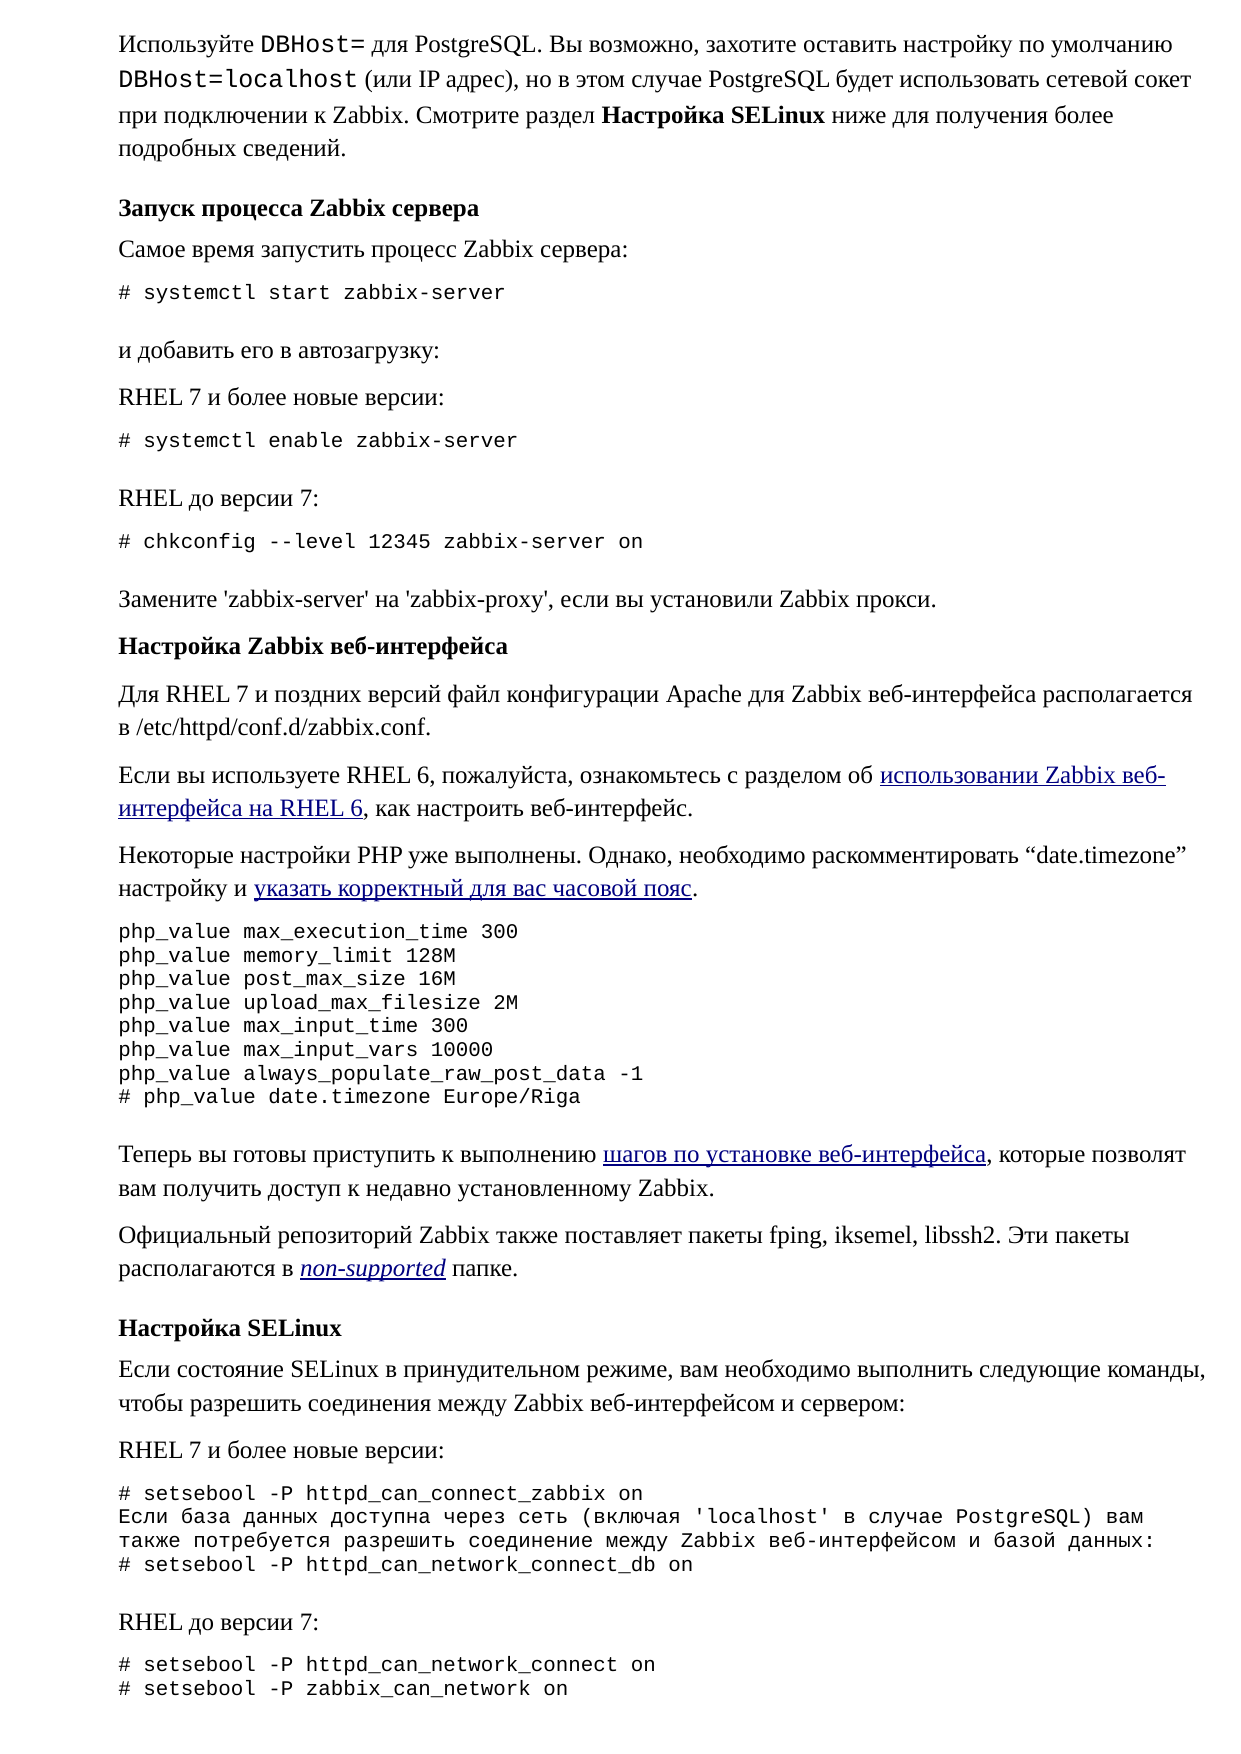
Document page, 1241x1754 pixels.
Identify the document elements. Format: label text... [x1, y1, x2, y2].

text Теперь вы готовы приступить к выполнению шагов по установке веб-интерфейса, которые позволят вам получить доступ к недавно установленному Zabbix. [118, 1139, 1211, 1201]
text Самое время запустить процесс Zabbix сервера: [118, 234, 1211, 263]
text Настройка Zabbix веб-интерфейса [118, 631, 1211, 660]
text Официальный репозиторий Zabbix также поставляет пакеты fping, iksemel, libssh2. Эти пакеты располагаются в non-supported папке. [118, 1220, 1211, 1282]
text php_value max_execution_time 300 [118, 921, 1211, 944]
text RHEL 7 и более новые версии: [118, 382, 1211, 411]
text php_value always_populate_raw_post_data -1 [118, 1063, 1211, 1086]
text # setsebool -P httpd_can_network_connect on [118, 1654, 1211, 1678]
subtitle Настройка SELinux [118, 1313, 1211, 1342]
text RHEL 7 и более новые версии: [118, 1435, 1211, 1464]
text # setsebool -P httpd_can_network_connect_db on [118, 1554, 1211, 1577]
text Некоторые настройки PHP уже выполнены. Однако, необходимо раскомментировать “date.timezone” настройку и указать корректный для вас часовой пояс. [118, 840, 1211, 902]
text Для RHEL 7 и поздних версий файл конфигурации Apache для Zabbix веб-интерфейса располагается в /etc/httpd/conf.d/zabbix.conf. [118, 679, 1211, 741]
text # setsebool -P httpd_can_connect_zabbix on [118, 1483, 1211, 1506]
text # chkconfig --level 12345 zabbix-server on [118, 531, 1211, 554]
text php_value max_input_time 300 [118, 1016, 1211, 1039]
text Замените 'zabbix-server' на 'zabbix-proxy', если вы установили Zabbix прокси. [118, 584, 1211, 613]
text # systemctl start zabbix-server [118, 282, 1211, 305]
text Если вы используете RHEL 6, пожалуйста, ознакомьтесь с разделом об использовании ​Zabbix веб-интерфейса на RHEL 6, как настроить веб-интерфейс. [118, 760, 1211, 821]
text RHEL до версии 7: [118, 1607, 1211, 1636]
text Используйте DBHost= для PostgreSQL. Вы возможно, захотите оставить настройку по умолчанию DBHost=localhost (или IP адрес), но в этом случае PostgreSQL будет использовать сетевой сокет при подключении к Zabbix. Смотрите раздел Настройка SELinux ниже для получения более подробных сведений. [118, 29, 1211, 161]
text php_value upload_max_filesize 2M [118, 992, 1211, 1016]
text # systemctl enable zabbix-server [118, 430, 1211, 454]
text Если база данных доступна через сеть (включая 'localhost' в случае PostgreSQL) вам также потребуется разрешить соединение между Zabbix веб-интерфейсом и базой данных: [118, 1506, 1211, 1554]
subtitle Запуск процесса Zabbix сервера [118, 193, 1211, 222]
text # setsebool -P zabbix_can_network on [118, 1678, 1211, 1702]
text php_value max_input_vars 10000 [118, 1039, 1211, 1063]
text php_value post_max_size 16M [118, 968, 1211, 992]
text php_value memory_limit 128M [118, 944, 1211, 968]
text Если состояние SELinux в принудительном режиме, вам необходимо выполнить следующие команды, чтобы разрешить соединения между Zabbix веб-интерфейсом и сервером: [118, 1354, 1211, 1416]
text RHEL до версии 7: [118, 483, 1211, 512]
text и добавить его в автозагрузку: [118, 335, 1211, 363]
text # php_value date.timezone Europe/Riga [118, 1086, 1211, 1110]
